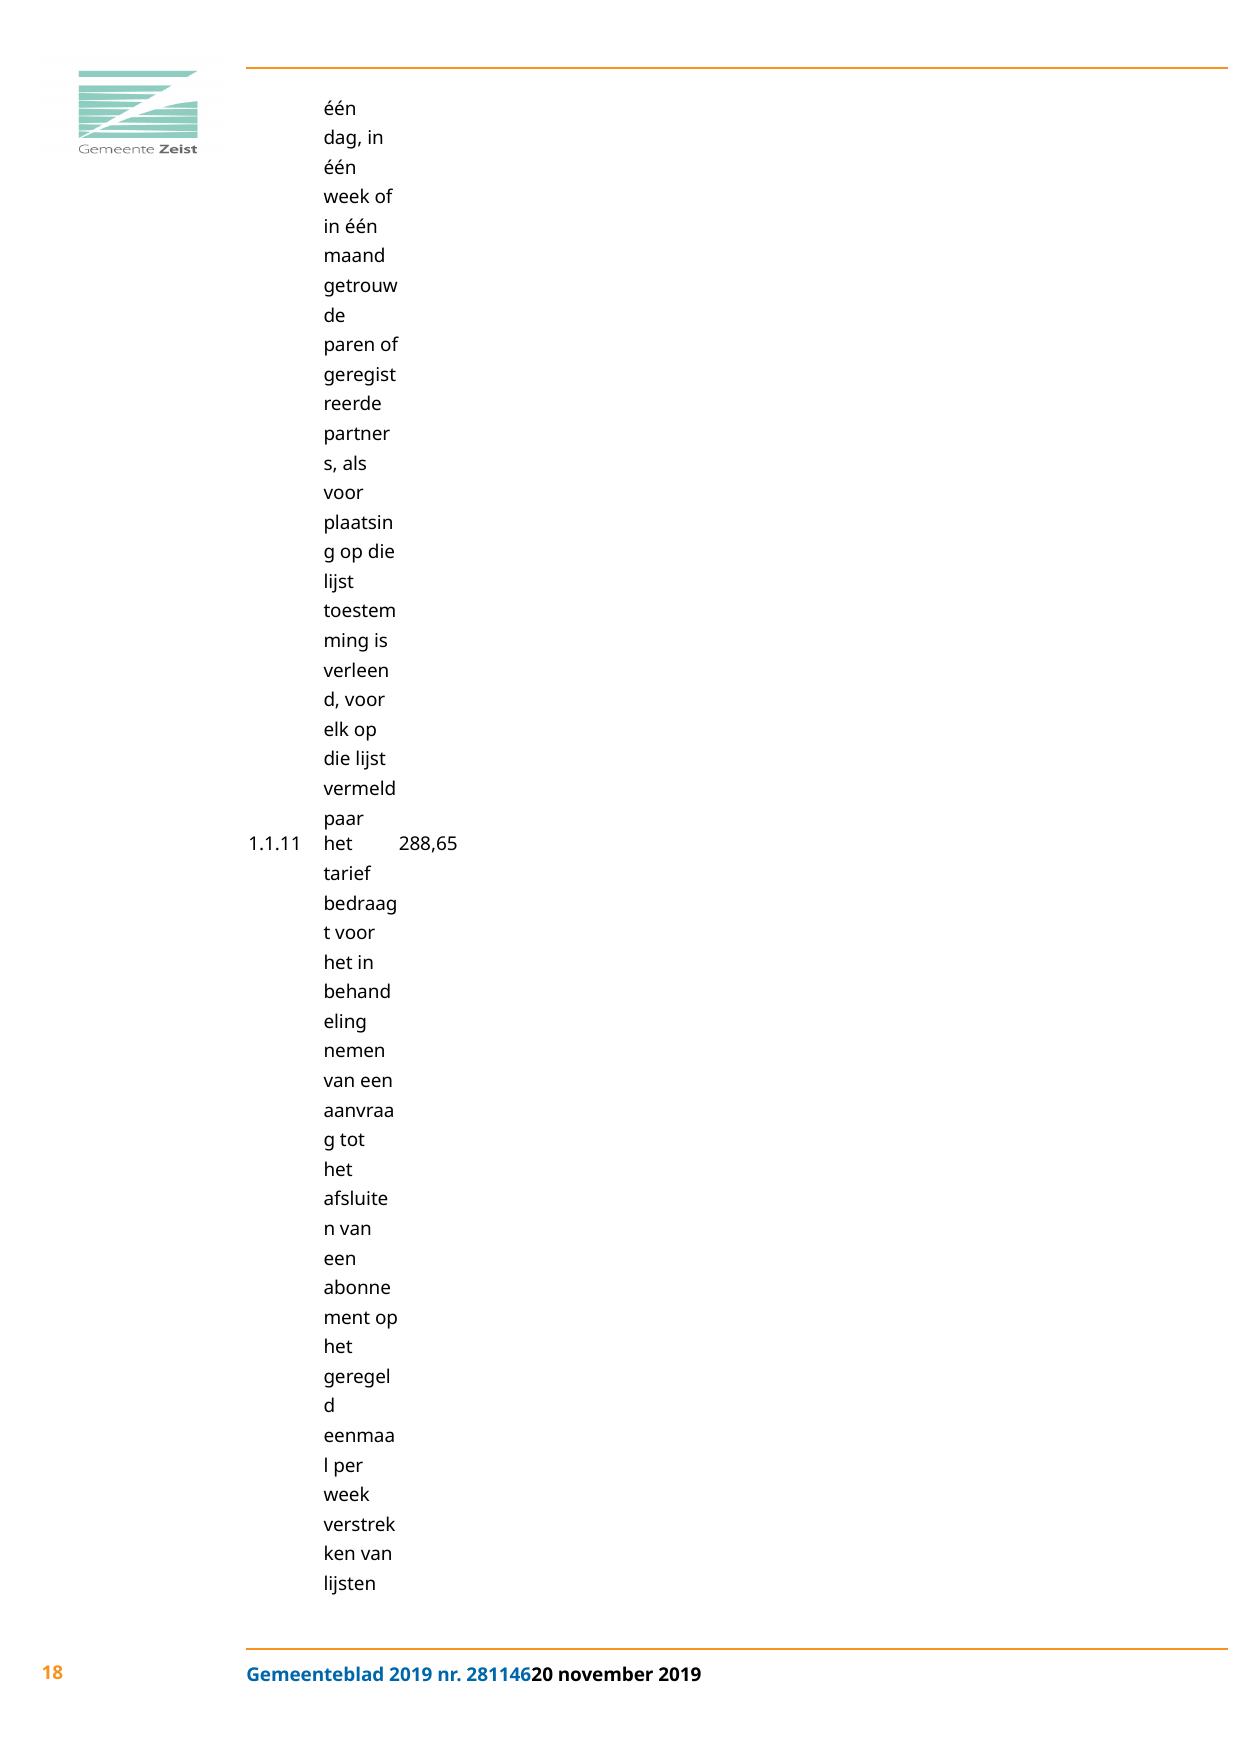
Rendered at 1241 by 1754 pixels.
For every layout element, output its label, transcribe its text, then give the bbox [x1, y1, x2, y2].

table_cell één dag, in één week of in één maand getrouwde paren of geregistreerde partners, als voor plaatsing op die lijst toestemming is verleend, voor elk op die lijst vermeld paar [323, 95, 398, 831]
table_cell 288,65 [399, 831, 474, 1596]
table_cell het tarief bedraagt voor het in behandeling nemen van een aanvraag tot het afsluiten van een abonnement op het geregeld eenmaal per week verstrekken van lijsten [323, 831, 398, 1596]
table_cell 1.1.11 [248, 831, 323, 1596]
table_cell [399, 95, 474, 831]
picture [41, 47, 231, 172]
table_cell [248, 95, 323, 831]
